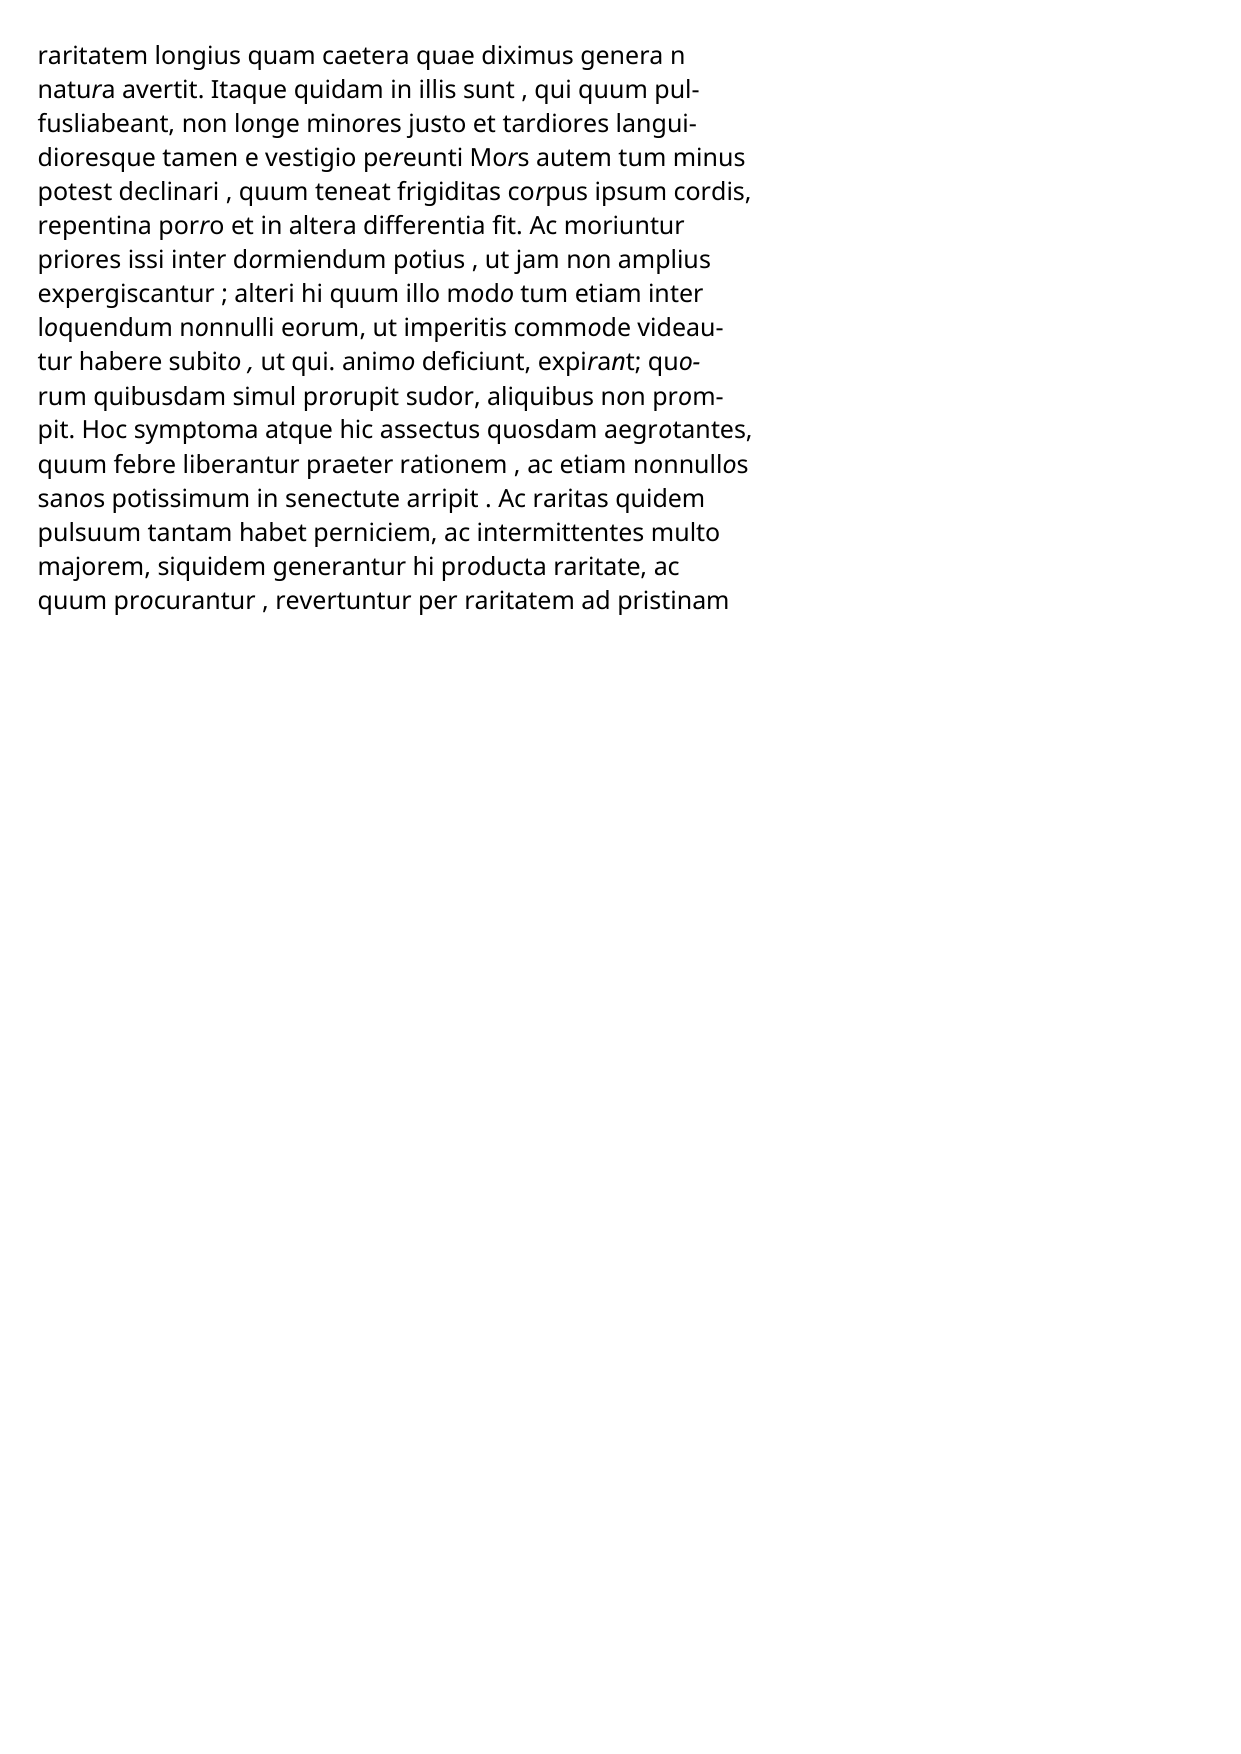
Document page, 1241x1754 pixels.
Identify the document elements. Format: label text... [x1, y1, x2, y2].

text raritatem longius quam caetera quae diximus genera n natura avertit. Itaque quidam in illis sunt , qui quum pul- fusliabeant, non longe minores justo et tardiores langui- dioresque tamen e vestigio pereunti Mors autem tum minus potest declinari , quum teneat frigiditas corpus ipsum cordis, repentina porro et in altera differentia fit. Ac moriuntur priores issi inter dormiendum potius , ut jam non amplius expergiscantur ; alteri hi quum illo modo tum etiam inter loquendum nonnulli eorum, ut imperitis commode videau- tur habere subito , ut qui. animo deficiunt, expirant; quo- rum quibusdam simul prorupit sudor, aliquibus non prom- pit. Hoc symptoma atque hic assectus quosdam aegrotantes, quum febre liberantur praeter rationem , ac etiam nonnullos sanos potissimum in senectute arripit . Ac raritas quidem pulsuum tantam habet perniciem, ac intermittentes multo majorem, siquidem generantur hi producta raritate, ac quum procurantur , revertuntur per raritatem ad pristinam [37, 37, 1203, 617]
